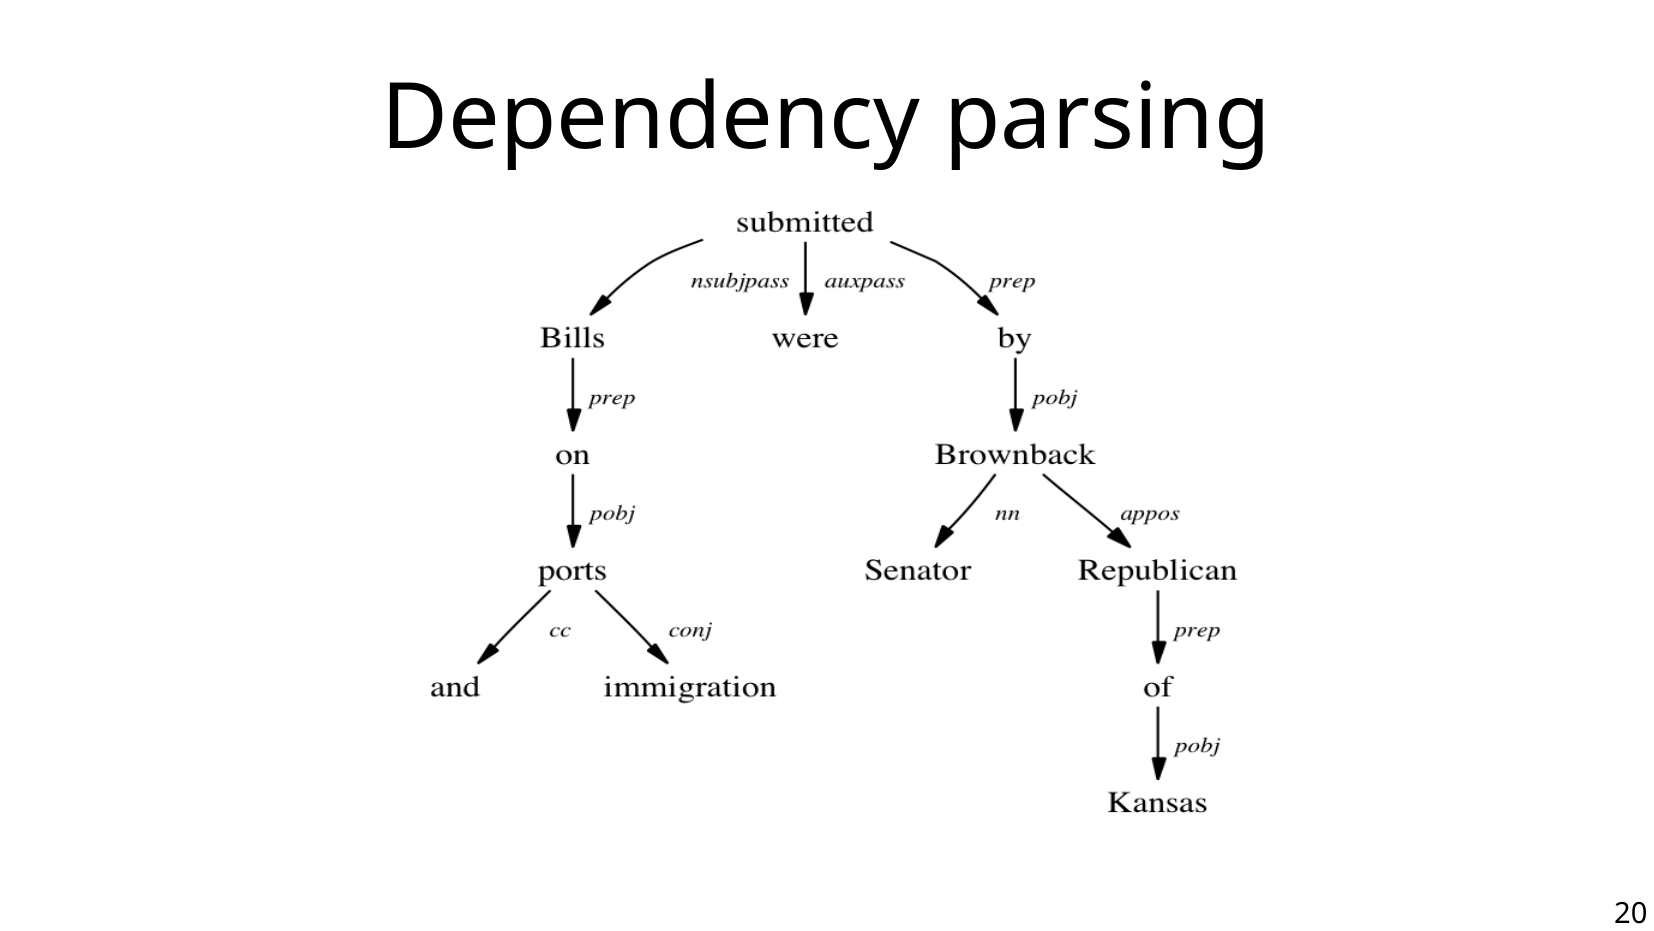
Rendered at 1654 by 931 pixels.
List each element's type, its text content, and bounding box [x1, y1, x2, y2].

title Dependency parsing [82, 37, 1571, 193]
picture [388, 179, 1276, 841]
